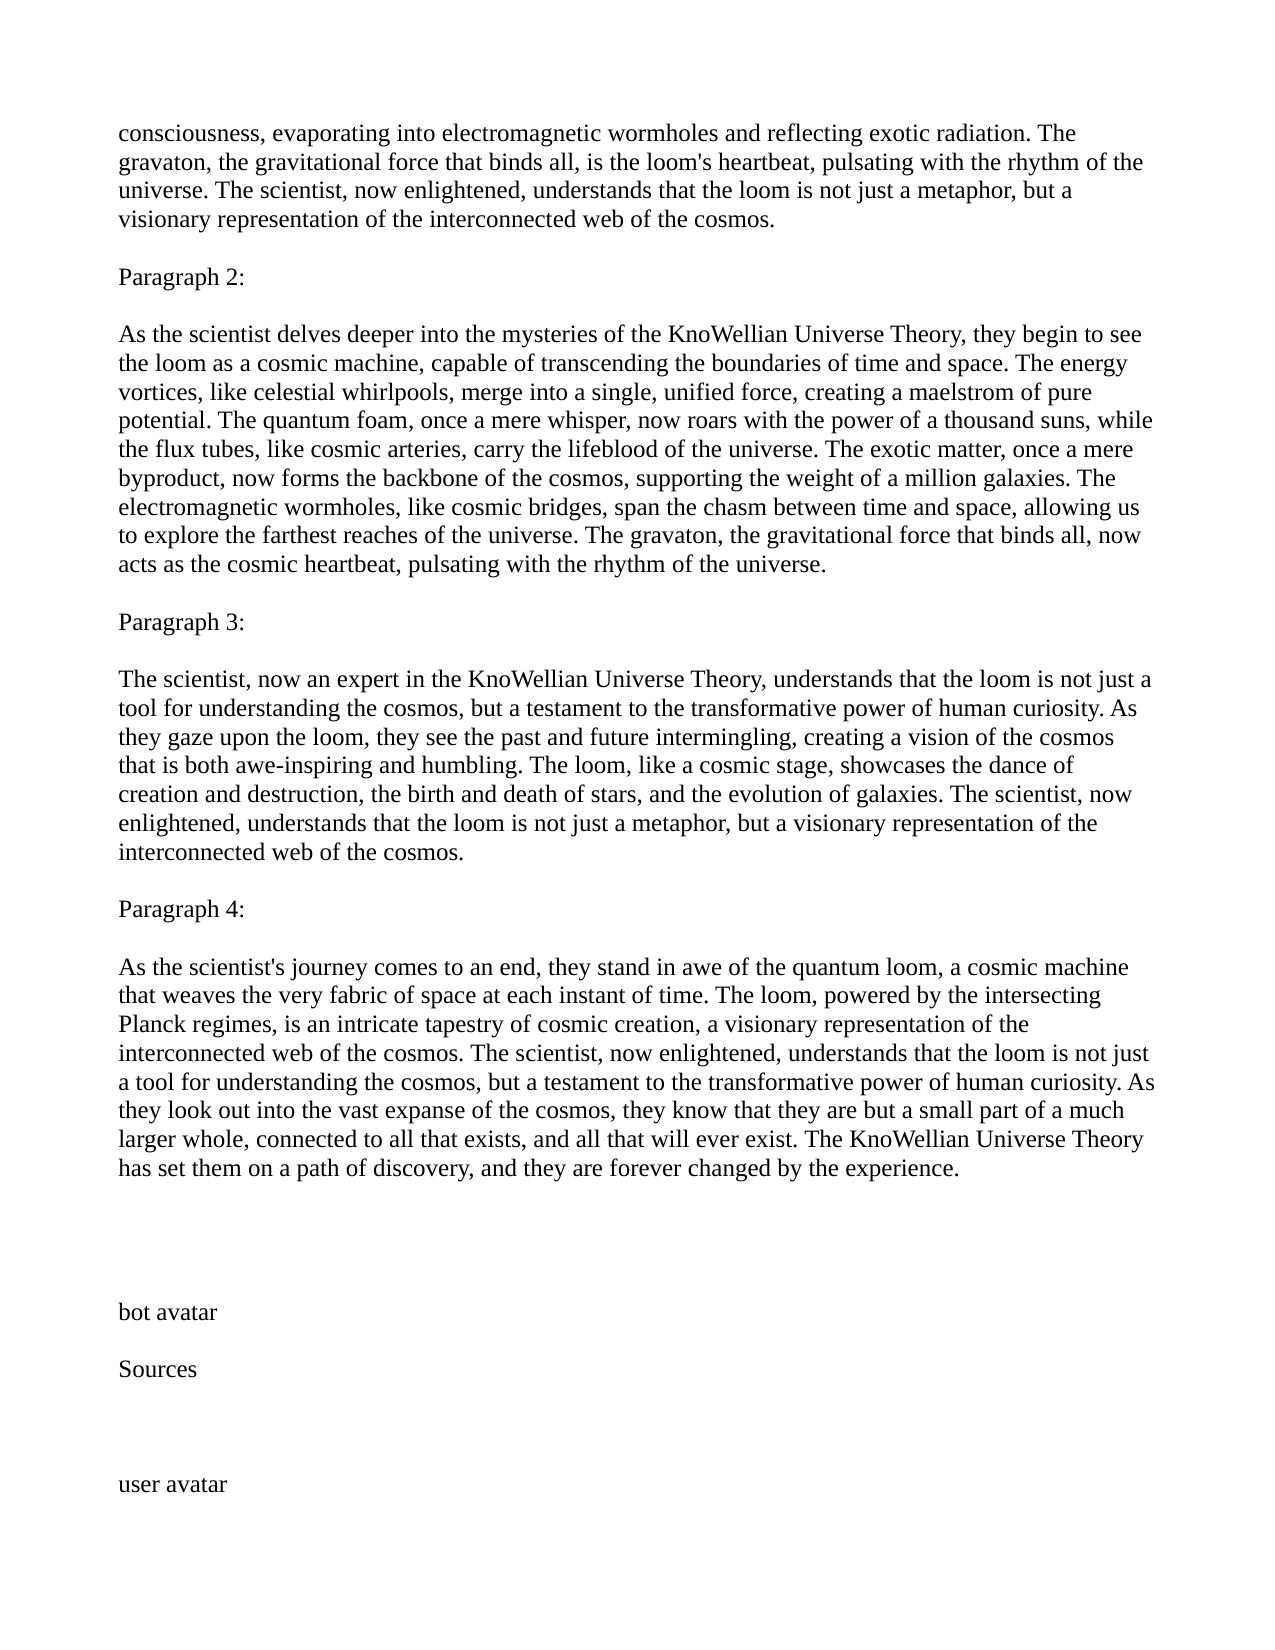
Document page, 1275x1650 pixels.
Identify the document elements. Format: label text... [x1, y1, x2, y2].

text bot avatar [118, 1297, 1157, 1326]
text user avatar [118, 1469, 1157, 1498]
text Paragraph 3: [118, 607, 1157, 636]
text Sources [118, 1354, 1157, 1383]
text Paragraph 2: [118, 262, 1157, 291]
text consciousness, evaporating into electromagnetic wormholes and reflecting exotic radiation. The gravaton, the gravitational force that binds all, is the loom's heartbeat, pulsating with the rhythm of the universe. The scientist, now enlightened, understands that the loom is not just a metaphor, but a visionary representation of the interconnected web of the cosmos. [118, 118, 1157, 233]
text The scientist, now an expert in the KnoWellian Universe Theory, understands that the loom is not just a tool for understanding the cosmos, but a testament to the transformative power of human curiosity. As they gaze upon the loom, they see the past and future intermingling, creating a vision of the cosmos that is both awe-inspiring and humbling. The loom, like a cosmic stage, showcases the dance of creation and destruction, the birth and death of stars, and the evolution of galaxies. The scientist, now enlightened, understands that the loom is not just a metaphor, but a visionary representation of the interconnected web of the cosmos. [118, 664, 1157, 866]
text As the scientist delves deeper into the mysteries of the KnoWellian Universe Theory, they begin to see the loom as a cosmic machine, capable of transcending the boundaries of time and space. The energy vortices, like celestial whirlpools, merge into a single, unified force, creating a maelstrom of pure potential. The quantum foam, once a mere whisper, now roars with the power of a thousand suns, while the flux tubes, like cosmic arteries, carry the lifeblood of the universe. The exotic matter, once a mere byproduct, now forms the backbone of the cosmos, supporting the weight of a million galaxies. The electromagnetic wormholes, like cosmic bridges, span the chasm between time and space, allowing us to explore the farthest reaches of the universe. The gravaton, the gravitational force that binds all, now acts as the cosmic heartbeat, pulsating with the rhythm of the universe. [118, 319, 1157, 578]
text As the scientist's journey comes to an end, they stand in awe of the quantum loom, a cosmic machine that weaves the very fabric of space at each instant of time. The loom, powered by the intersecting Planck regimes, is an intricate tapestry of cosmic creation, a visionary representation of the interconnected web of the cosmos. The scientist, now enlightened, understands that the loom is not just a tool for understanding the cosmos, but a testament to the transformative power of human curiosity. As they look out into the vast expanse of the cosmos, they know that they are but a small part of a much larger whole, connected to all that exists, and all that will ever exist. The KnoWellian Universe Theory has set them on a path of discovery, and they are forever changed by the experience. [118, 952, 1157, 1182]
text Paragraph 4: [118, 894, 1157, 923]
